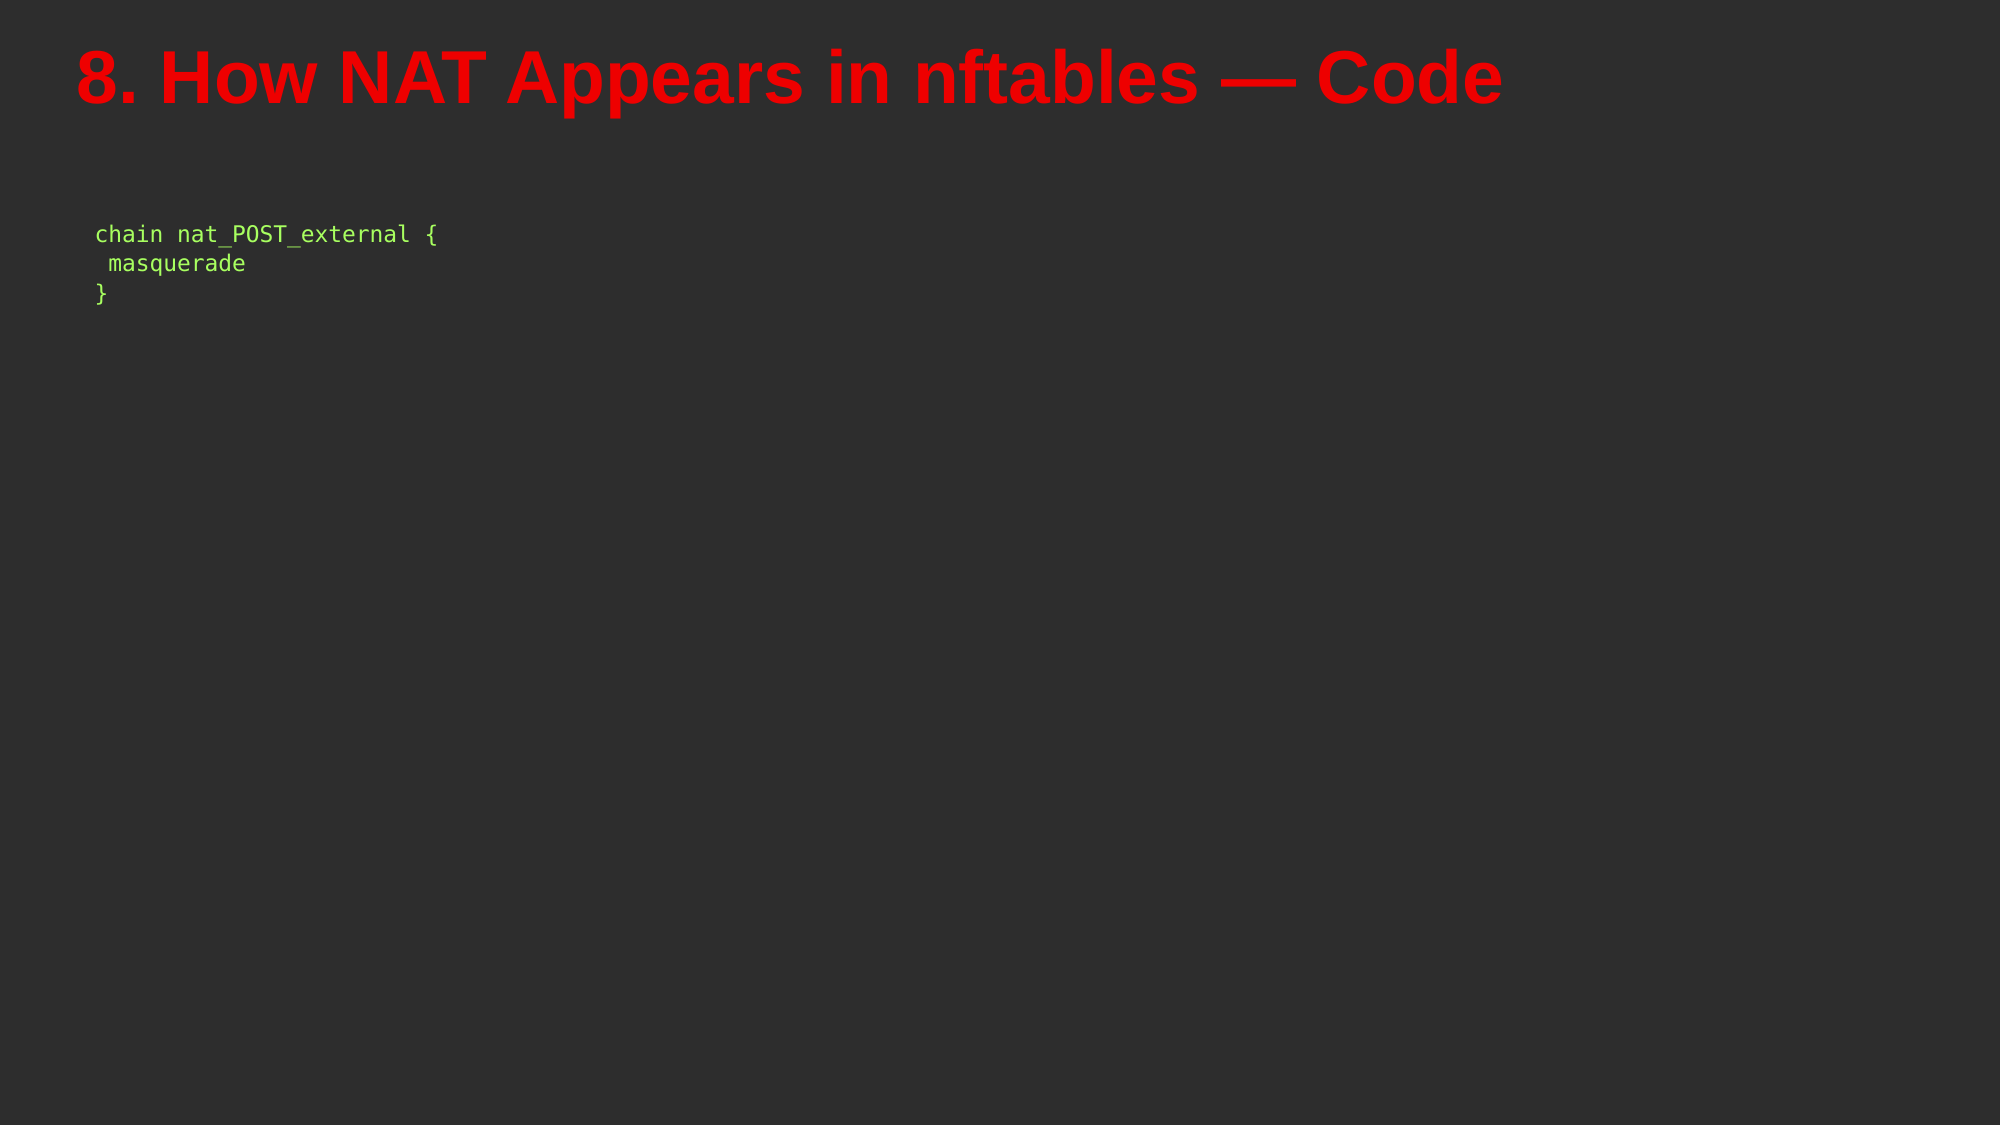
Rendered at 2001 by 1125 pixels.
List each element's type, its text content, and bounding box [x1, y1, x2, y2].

text_box chain nat_POST_external { masquerade } [59, 194, 1942, 1093]
text_box 8. How NAT Appears in nftables — Code [59, 23, 1942, 178]
